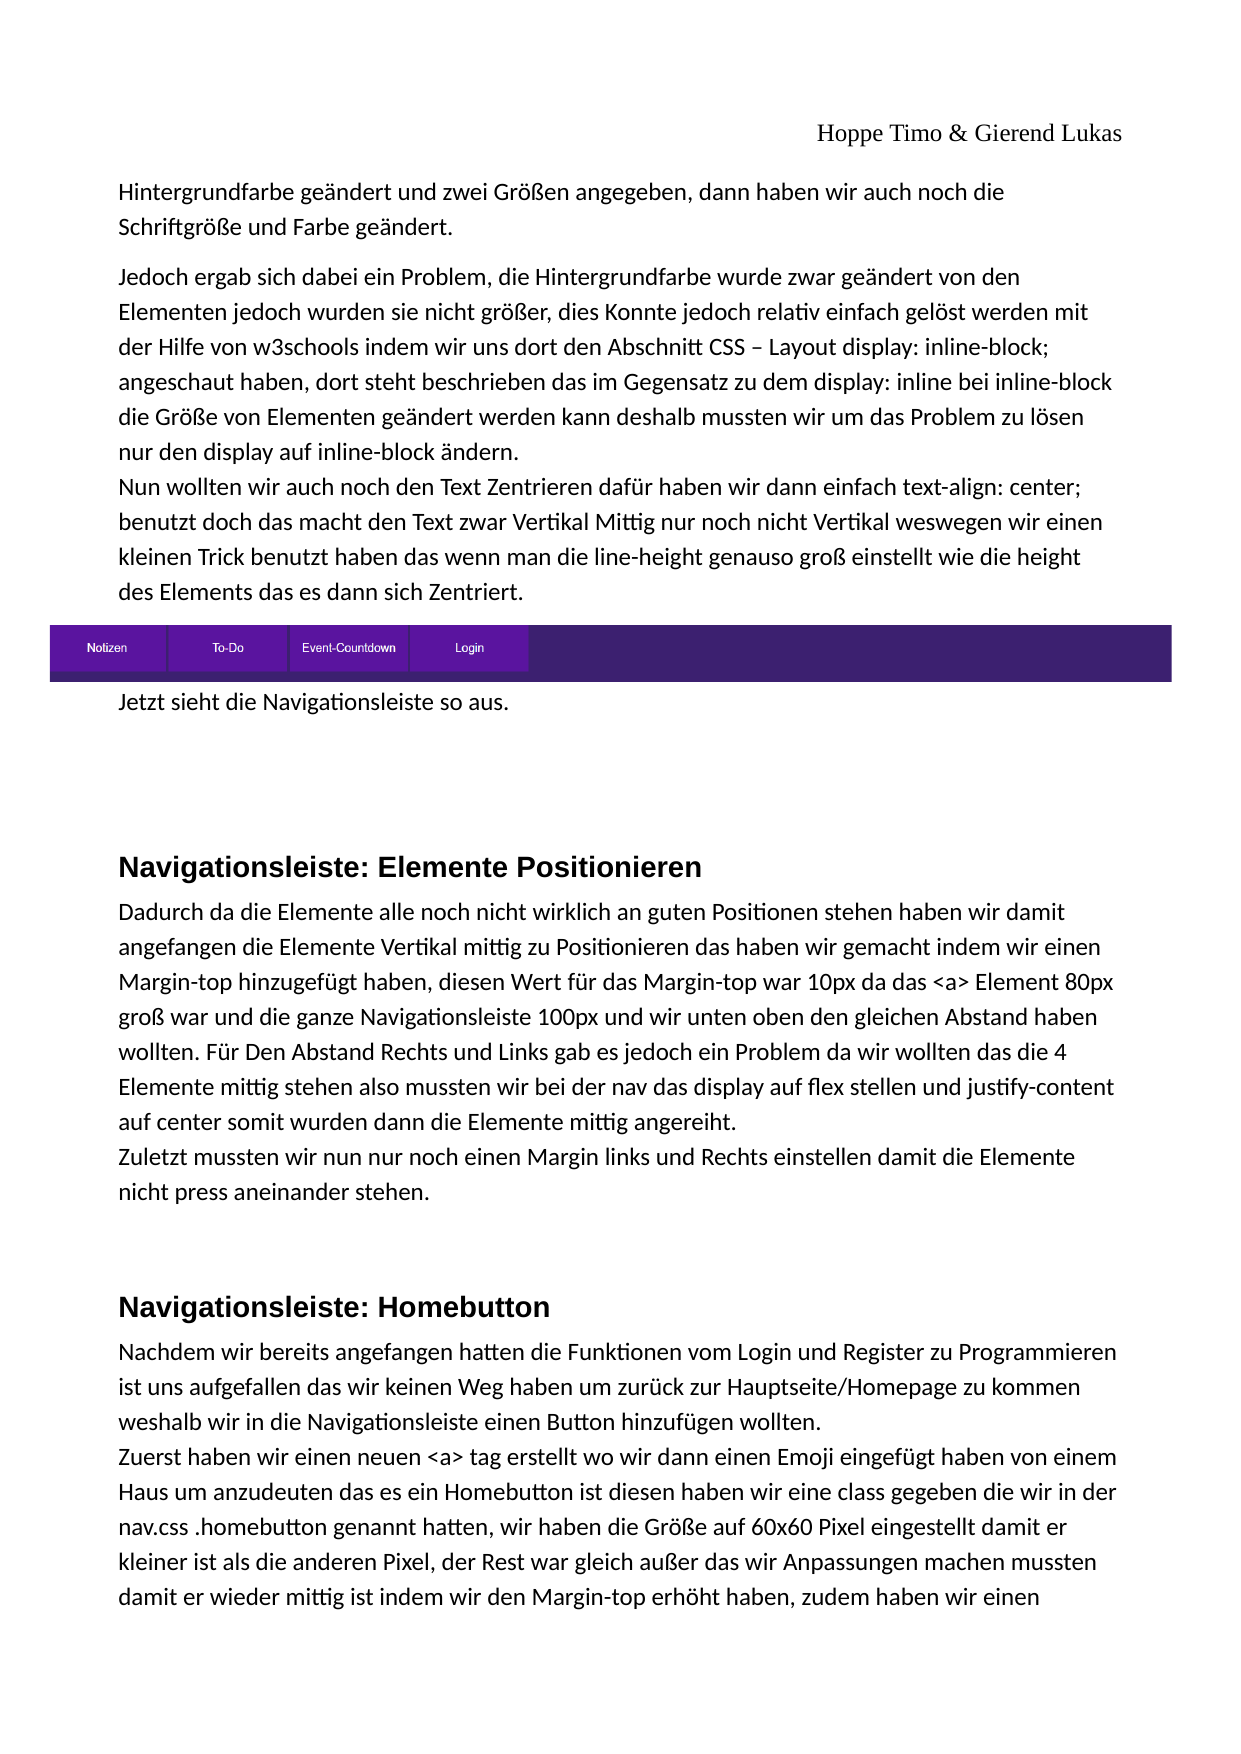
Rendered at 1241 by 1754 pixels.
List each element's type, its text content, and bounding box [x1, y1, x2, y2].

subtitle Navigationsleiste: Elemente Positionieren [118, 850, 1122, 884]
text Jetzt sieht die Navigationsleiste so aus. [118, 682, 1122, 717]
text Jedoch ergab sich dabei ein Problem, die Hintergrundfarbe wurde zwar geändert von den Elementen jedoch wurden sie nicht größer, dies Konnte jedoch relativ einfach gelöst werden mit der Hilfe von w3schools indem wir uns dort den Abschnitt CSS – Layout display: inline-block; angeschaut haben, dort steht beschrieben das im Gegensatz zu dem display: inline bei inline-block die Größe von Elementen geändert werden kann deshalb mussten wir um das Problem zu lösen nur den display auf inline-block ändern. Nun wollten wir auch noch den Text Zentrieren dafür haben wir dann einfach text-align: center; benutzt doch das macht den Text zwar Vertikal Mittig nur noch nicht Vertikal weswegen wir einen kleinen Trick benutzt haben das wenn man die line-height genauso groß einstellt wie die height des Elements das es dann sich Zentriert. [118, 261, 1122, 606]
text Nachdem wir bereits angefangen hatten die Funktionen vom Login und Register zu Programmieren ist uns aufgefallen das wir keinen Weg haben um zurück zur Hauptseite/Homepage zu kommen weshalb wir in die Navigationsleiste einen Button hinzufügen wollten. Zuerst haben wir einen neuen <a> tag erstellt wo wir dann einen Emoji eingefügt haben von einem Haus um anzudeuten das es ein Homebutton ist diesen haben wir eine class gegeben die wir in der nav.css .homebutton genannt hatten, wir haben die Größe auf 60x60 Pixel eingestellt damit er kleiner ist als die anderen Pixel, der Rest war gleich außer das wir Anpassungen machen mussten damit er wieder mittig ist indem wir den Margin-top erhöht haben, zudem haben wir einen [118, 1336, 1122, 1612]
subtitle Navigationsleiste: Homebutton [118, 1290, 1122, 1324]
text Hintergrundfarbe geändert und zwei Größen angegeben, dann haben wir auch noch die Schriftgröße und Farbe geändert. [118, 176, 1122, 242]
picture [49, 625, 1172, 682]
text Dadurch da die Elemente alle noch nicht wirklich an guten Positionen stehen haben wir damit angefangen die Elemente Vertikal mittig zu Positionieren das haben wir gemacht indem wir einen Margin-top hinzugefügt haben, diesen Wert für das Margin-top war 10px da das <a> Element 80px groß war und die ganze Navigationsleiste 100px und wir unten oben den gleichen Abstand haben wollten. Für Den Abstand Rechts und Links gab es jedoch ein Problem da wir wollten das die 4 Elemente mittig stehen also mussten wir bei der nav das display auf flex stellen und justify-content auf center somit wurden dann die Elemente mittig angereiht. Zuletzt mussten wir nun nur noch einen Margin links und Rechts einstellen damit die Elemente nicht press aneinander stehen. [118, 896, 1122, 1207]
